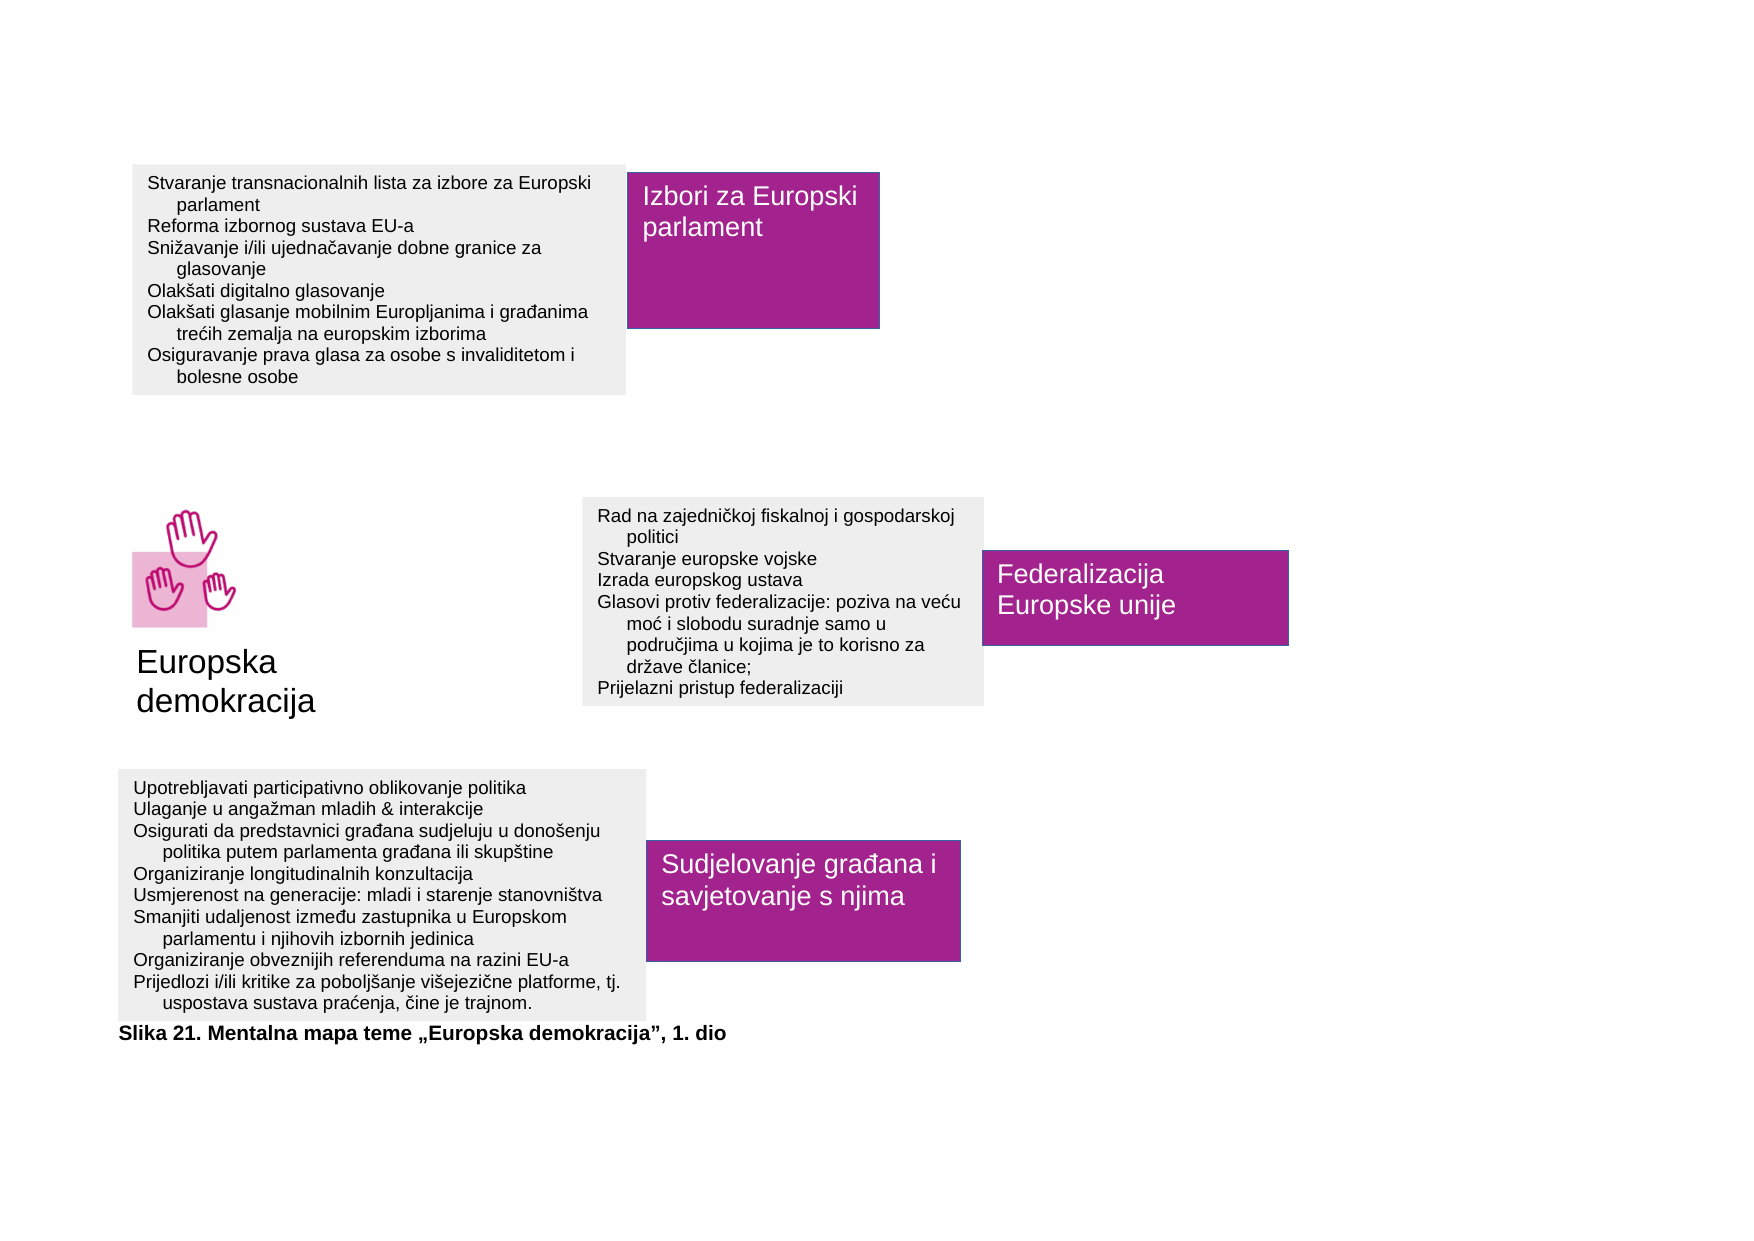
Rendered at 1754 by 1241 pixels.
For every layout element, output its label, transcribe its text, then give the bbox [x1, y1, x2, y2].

picture [120, 500, 245, 632]
text Slika 21. Mentalna mapa teme „Europska demokracija”, 1. dio [118, 177, 1289, 1045]
